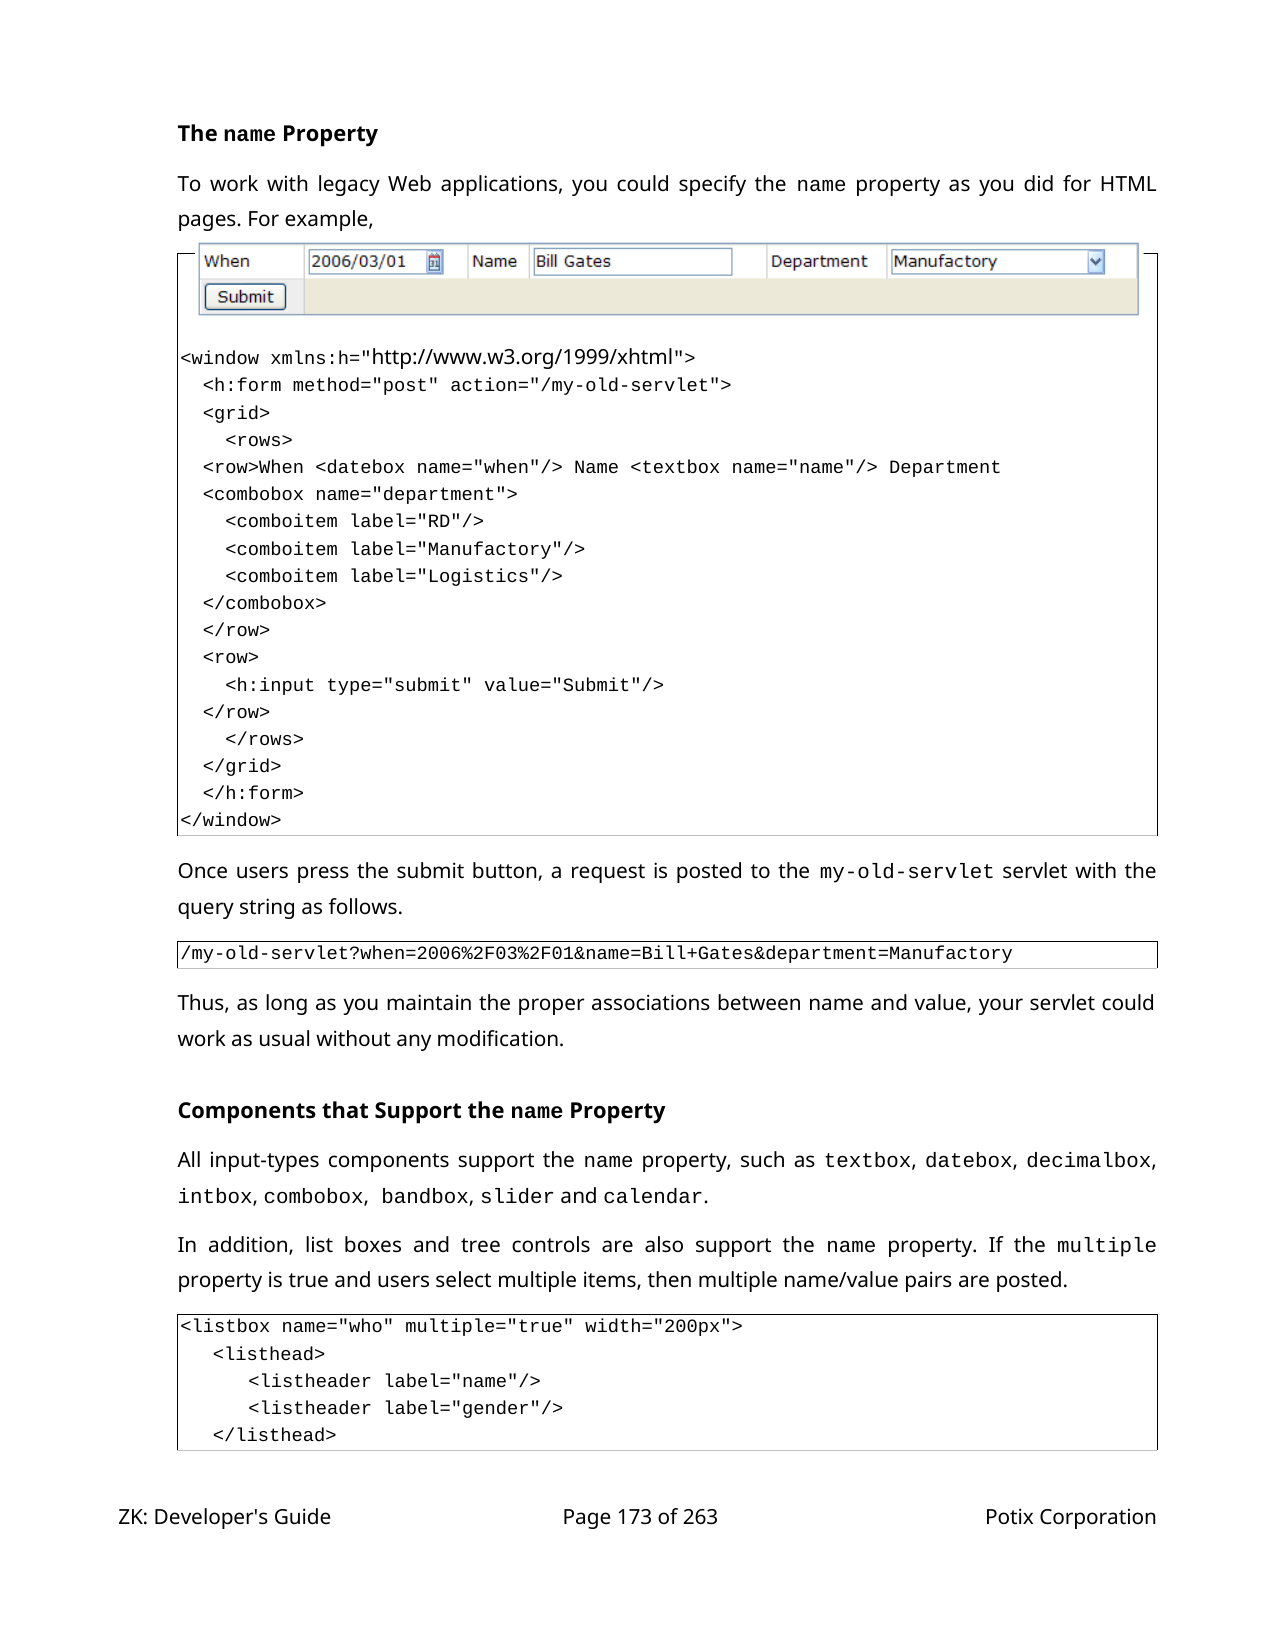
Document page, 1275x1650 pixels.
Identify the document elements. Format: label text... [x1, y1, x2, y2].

text </listhead> [178, 1423, 1157, 1450]
subtitle Components that Support the name Property [177, 1094, 1157, 1124]
text <h:form method="post" action="/my-old-servlet"> [178, 373, 1157, 398]
text <h:input type="submit" value="Submit"/> [178, 672, 1157, 697]
text <listhead> [178, 1341, 1157, 1366]
text <row> [178, 645, 1157, 669]
text <rows> [178, 428, 1157, 452]
text </row> [178, 699, 1157, 724]
subtitle The name Property [177, 118, 1157, 148]
text <comboitem label="Manufactory"/> [178, 536, 1157, 561]
text Thus, as long as you maintain the proper associations between name and value, your servlet could work as usual without any modification. [177, 988, 1157, 1052]
text <row>When <datebox name="when"/> Name <textbox name="name"/> Department [178, 455, 1157, 479]
text </rows> [178, 727, 1157, 751]
text <listheader label="gender"/> [178, 1396, 1157, 1420]
text </grid> [178, 754, 1157, 778]
text <grid> [178, 401, 1157, 425]
text To work with legacy Web applications, you could specify the name property as you did for HTML pages. For example, [177, 169, 1157, 233]
text <listheader label="name"/> [178, 1369, 1157, 1393]
text <window xmlns:h="http://www.w3.org/1999/xhtml"> [178, 342, 1157, 370]
text <combobox name="department"> [178, 482, 1157, 506]
text </combobox> [178, 591, 1157, 615]
text </row> [178, 618, 1157, 642]
picture [195, 240, 1144, 318]
text <comboitem label="Logistics"/> [178, 564, 1157, 588]
text All input-types components support the name property, such as textbox, datebox, decimalbox, intbox, combobox, bandbox, slider and calendar. [177, 1145, 1157, 1209]
text <comboitem label="RD"/> [178, 509, 1157, 533]
text </window> [178, 808, 1157, 835]
text /my-old-servlet?when=2006%2F03%2F01&name=Bill+Gates&department=Manufactory [178, 942, 1157, 968]
text </h:form> [178, 781, 1157, 805]
text <listbox name="who" multiple="true" width="200px"> [178, 1315, 1157, 1338]
text Once users press the submit button, a request is posted to the my-old-servlet servlet with the query string as follows. [177, 856, 1157, 920]
text In addition, list boxes and tree controls are also support the name property. If the multiple property is true and users select multiple items, then multiple name/value pairs are posted. [177, 1230, 1157, 1294]
